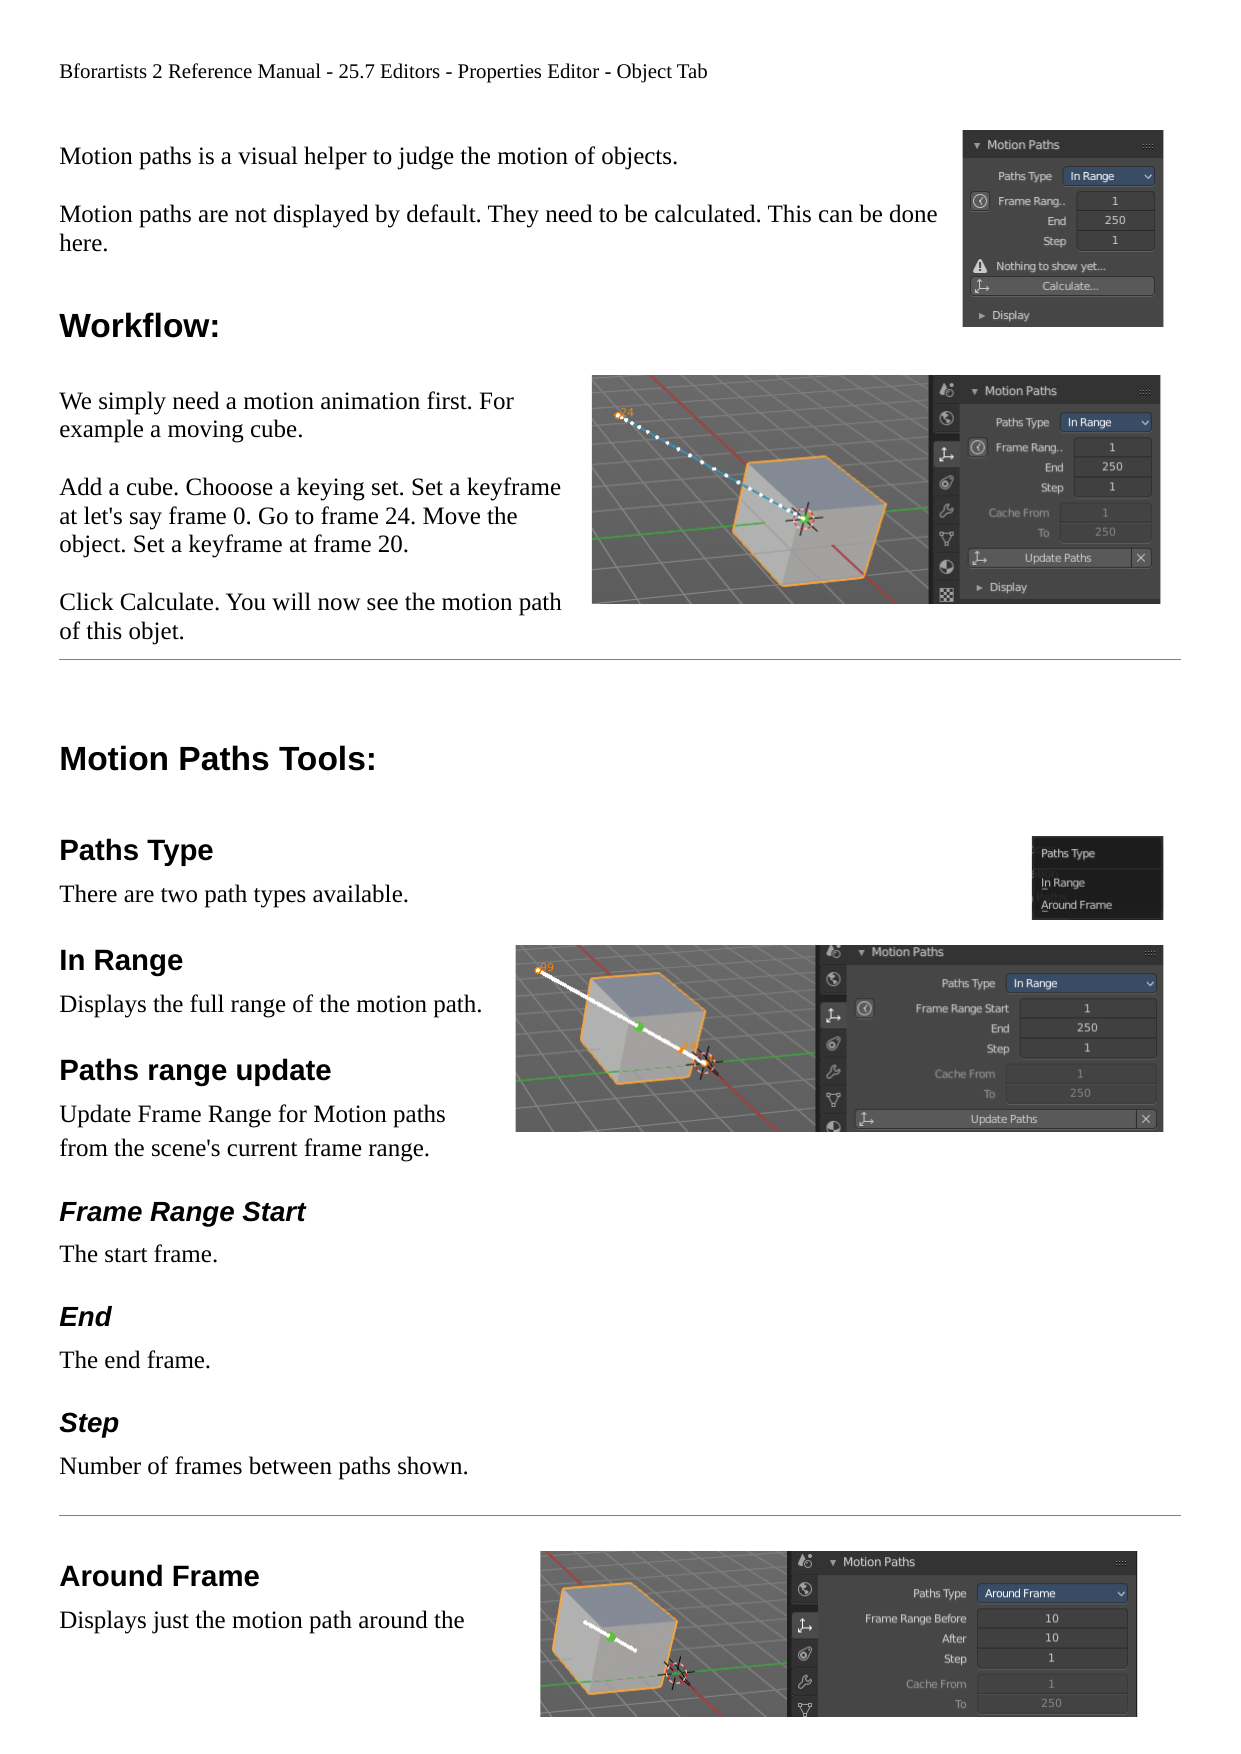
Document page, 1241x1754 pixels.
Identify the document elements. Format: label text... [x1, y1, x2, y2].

picture [540, 1551, 1138, 1717]
subtitle Paths range update [59, 1053, 515, 1086]
text The start frame. [59, 1239, 1181, 1268]
text Displays just the motion path around the [59, 1605, 540, 1634]
subtitle Workflow: [59, 306, 1181, 344]
subtitle Motion Paths Tools: [59, 738, 1181, 777]
text There are two path types available. [59, 879, 1031, 908]
subtitle Frame Range Start [59, 1195, 1181, 1227]
picture [515, 945, 1164, 1132]
text The end frame. [59, 1345, 1181, 1374]
subtitle Step [59, 1407, 1181, 1439]
subtitle [1164, 1053, 1181, 1086]
picture [591, 375, 1161, 604]
text Displays the full range of the motion path. [59, 989, 515, 1018]
subtitle End [59, 1301, 1181, 1333]
picture [962, 130, 1164, 327]
text We simply need a motion animation first. For example a moving cube. [59, 386, 591, 443]
text Click Calculate. You will now see the motion path of this objet. [59, 587, 1181, 644]
text Update Frame Range for Motion paths from the scene's current frame range. [59, 1099, 1181, 1162]
subtitle In Range [59, 943, 1181, 976]
subtitle [1138, 1559, 1181, 1593]
text Add a cube. Chooose a keying set. Set a keyframe at let's say frame 0. Go to frame 24. Move the object. Set a keyframe at frame 20. [59, 472, 591, 558]
text Motion paths are not displayed by default. They need to be calculated. This can be done here. [59, 199, 962, 256]
subtitle Paths Type [59, 833, 1181, 867]
text Motion paths is a visual helper to judge the motion of objects. [59, 141, 962, 170]
text Number of frames between paths shown. [59, 1451, 1181, 1480]
picture [1031, 836, 1164, 920]
subtitle Around Frame [59, 1559, 540, 1593]
